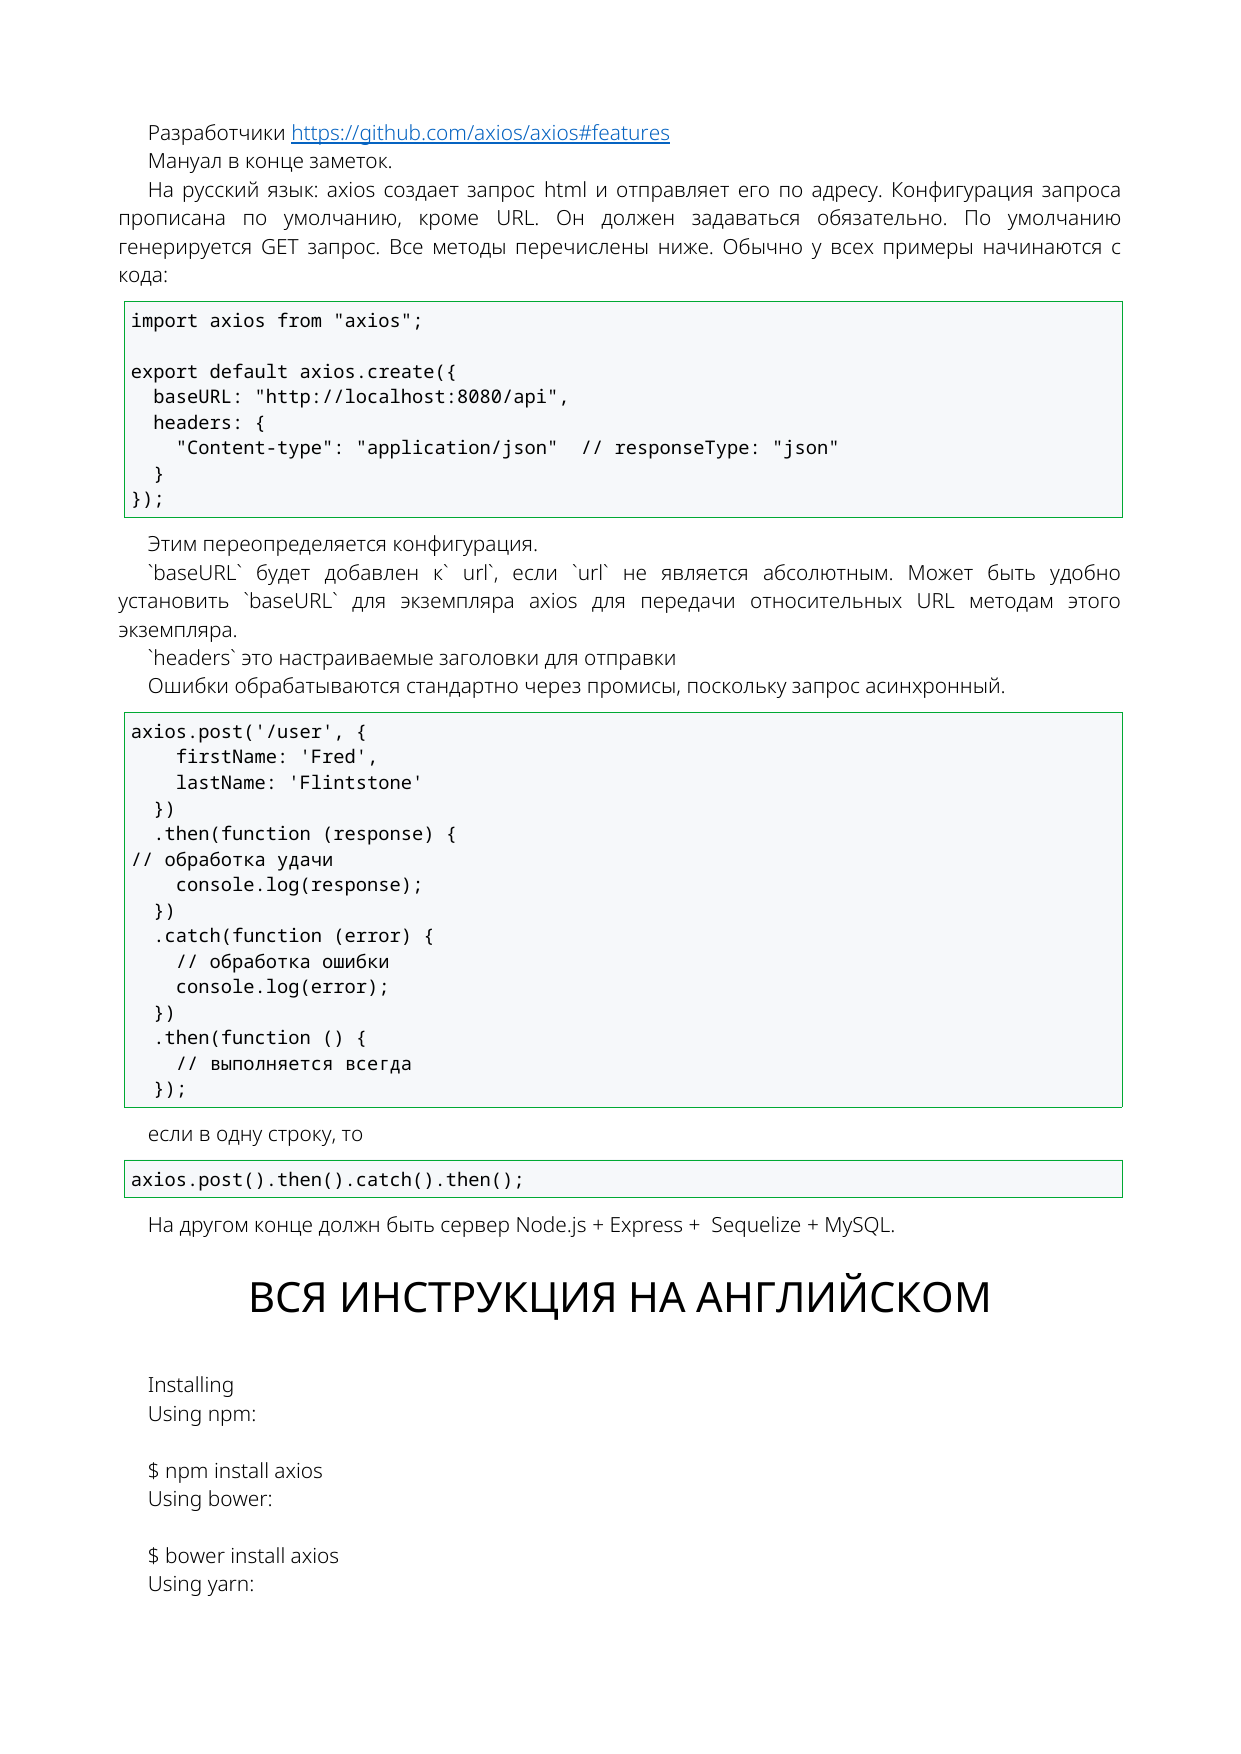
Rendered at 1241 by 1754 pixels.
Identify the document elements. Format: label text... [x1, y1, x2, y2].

text .then(function (response) { [125, 814, 1122, 839]
text }) [125, 992, 1122, 1018]
text На другом конце должн быть сервер Node.js + Express + Sequelize + MySQL. [118, 1210, 1122, 1238]
text Using npm: [118, 1399, 1122, 1427]
text axios.post('/user', { [125, 713, 1122, 737]
text baseURL: "http://localhost:8080/api", [125, 377, 1122, 403]
text Installing [118, 1371, 1122, 1399]
text axios.post().then().catch().then(); [125, 1161, 1122, 1197]
text Этим переопределяется конфигурация. [118, 529, 1122, 558]
text $ bower install axios [118, 1541, 1122, 1569]
text Разработчики https://github.com/axios/axios#features [118, 118, 1122, 147]
text }) [125, 788, 1122, 814]
text // обработка удачи [125, 839, 1122, 865]
text Using yarn: [118, 1569, 1122, 1598]
text .catch(function (error) { [125, 916, 1122, 941]
text // обработка ошибки [125, 941, 1122, 967]
subtitle Вся инструкция на английском [118, 1268, 1122, 1324]
text }); [125, 479, 1122, 517]
text headers: { [125, 403, 1122, 428]
text import axios from "axios"; [125, 302, 1122, 326]
text .then(function () { [125, 1018, 1122, 1043]
text firstName: 'Fred', [125, 737, 1122, 763]
text lastName: 'Flintstone' [125, 763, 1122, 788]
text $ npm install axios [118, 1456, 1122, 1484]
text // выполняется всегда [125, 1043, 1122, 1069]
text } [125, 454, 1122, 479]
text если в одну строку, то [118, 1119, 1122, 1148]
text console.log(error); [125, 967, 1122, 992]
text Ошибки обрабатываются стандартно через промисы, поскольку запрос асинхронный. [118, 672, 1122, 700]
text console.log(response); [125, 865, 1122, 890]
text "Content-type": "application/json" // responseType: "json" [125, 428, 1122, 454]
text `baseURL` будет добавлен к` url`, если `url` не является абсолютным. Может быть удобно установить `baseURL` для экземпляра axios для передачи относительных URL методам этого экземпляра. [118, 558, 1122, 643]
text }) [125, 890, 1122, 916]
text `headers` это настраиваемые заголовки для отправки [118, 643, 1122, 672]
text Using bower: [118, 1484, 1122, 1513]
text Мануал в конце заметок. [118, 147, 1122, 175]
text }); [125, 1069, 1122, 1107]
text На русский язык: axios создает запрос html и отправляет его по адресу. Конфигурация запроса прописана по умолчанию, кроме URL. Он должен задаваться обязательно. По умолчанию генерируется GET запрос. Все методы перечислены ниже. Обычно у всех примеры начинаются с кода: [118, 175, 1122, 289]
text export default axios.create({ [125, 352, 1122, 377]
